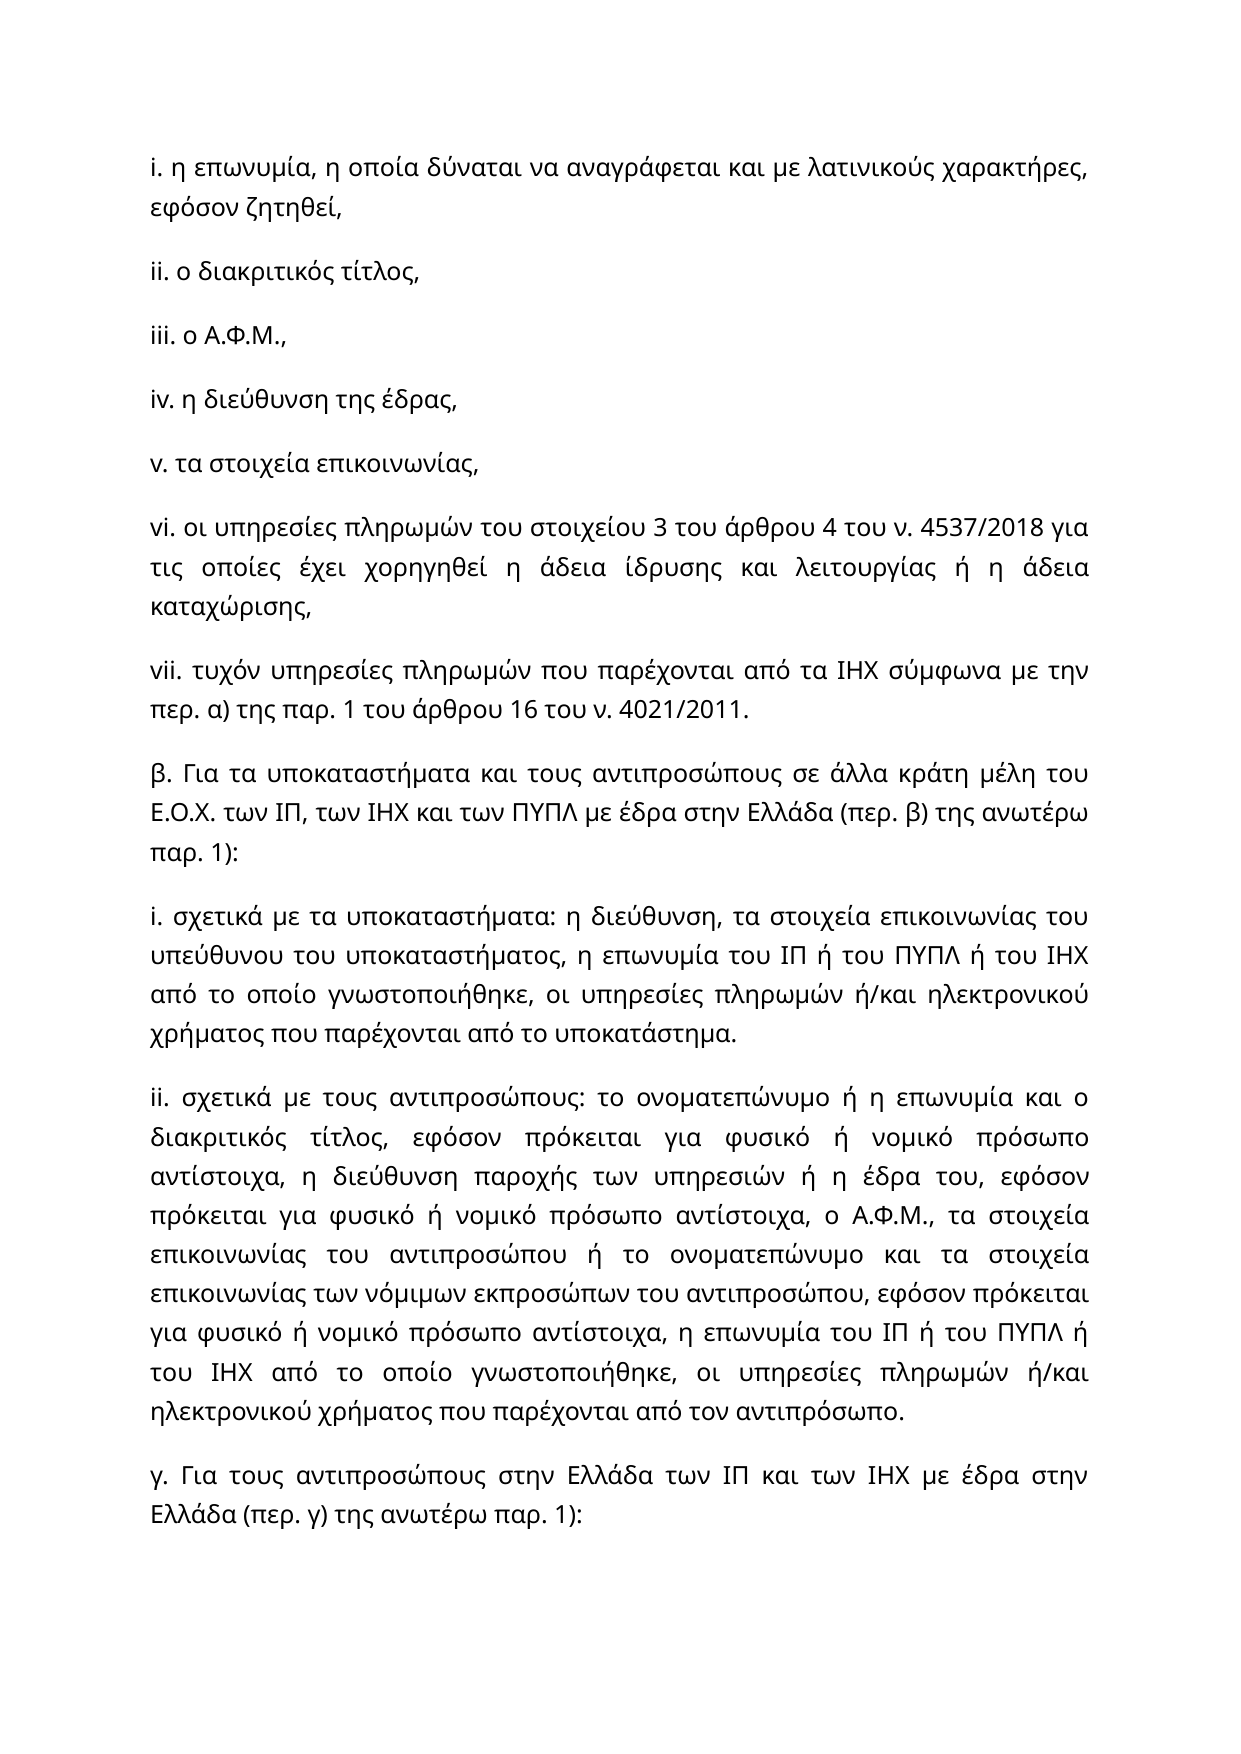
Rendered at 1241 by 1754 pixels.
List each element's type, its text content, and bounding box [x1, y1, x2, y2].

text γ. Για τους αντιπροσώπους στην Ελλάδα των ΙΠ και των ΙΗΧ με έδρα στην Ελλάδα (περ. γ) της ανωτέρω παρ. 1): [150, 1457, 1090, 1531]
text v. τα στοιχεία επικοινωνίας, [150, 446, 1090, 480]
text iii. ο Α.Φ.Μ., [150, 317, 1090, 352]
text β. Για τα υποκαταστήματα και τους αντιπροσώπους σε άλλα κράτη μέλη του Ε.Ο.Χ. των ΙΠ, των ΙΗΧ και των ΠΥΠΛ με έδρα στην Ελλάδα (περ. β) της ανωτέρω παρ. 1): [150, 756, 1090, 868]
text ii. ο διακριτικός τίτλος, [150, 253, 1090, 287]
text i. σχετικά με τα υποκαταστήματα: η διεύθυνση, τα στοιχεία επικοινωνίας του υπεύθυνου του υποκαταστήματος, η επωνυμία του ΙΠ ή του ΠΥΠΛ ή του ΙΗΧ από το οποίο γνωστοποιήθηκε, οι υπηρεσίες πληρωμών ή/και ηλεκτρονικού χρήματος που παρέχονται από το υποκατάστημα. [150, 898, 1090, 1050]
text vii. τυχόν υπηρεσίες πληρωμών που παρέχονται από τα ΙΗΧ σύμφωνα με την περ. α) της παρ. 1 του άρθρου 16 του ν. 4021/2011. [150, 652, 1090, 726]
text ii. σχετικά με τους αντιπροσώπους: το ονοματεπώνυμο ή η επωνυμία και ο διακριτικός τίτλος, εφόσον πρόκειται για φυσικό ή νομικό πρόσωπο αντίστοιχα, η διεύθυνση παροχής των υπηρεσιών ή η έδρα του, εφόσον πρόκειται για φυσικό ή νομικό πρόσωπο αντίστοιχα, ο Α.Φ.Μ., τα στοιχεία επικοινωνίας του αντιπροσώπου ή το ονοματεπώνυμο και τα στοιχεία επικοινωνίας των νόμιμων εκπροσώπων του αντιπροσώπου, εφόσον πρόκειται για φυσικό ή νομικό πρόσωπο αντίστοιχα, η επωνυμία του ΙΠ ή του ΠΥΠΛ ή του ΙΗΧ από το οποίο γνωστοποιήθηκε, οι υπηρεσίες πληρωμών ή/και ηλεκτρονικού χρήματος που παρέχονται από τον αντιπρόσωπο. [150, 1080, 1090, 1427]
text iv. η διεύθυνση της έδρας, [150, 382, 1090, 416]
text i. η επωνυμία, η οποία δύναται να αναγράφεται και με λατινικούς χαρακτήρες, εφόσον ζητηθεί, [150, 150, 1090, 223]
text vi. οι υπηρεσίες πληρωμών του στοιχείου 3 του άρθρου 4 του ν. 4537/2018 για τις οποίες έχει χορηγηθεί η άδεια ίδρυσης και λειτουργίας ή η άδεια καταχώρισης, [150, 510, 1090, 622]
